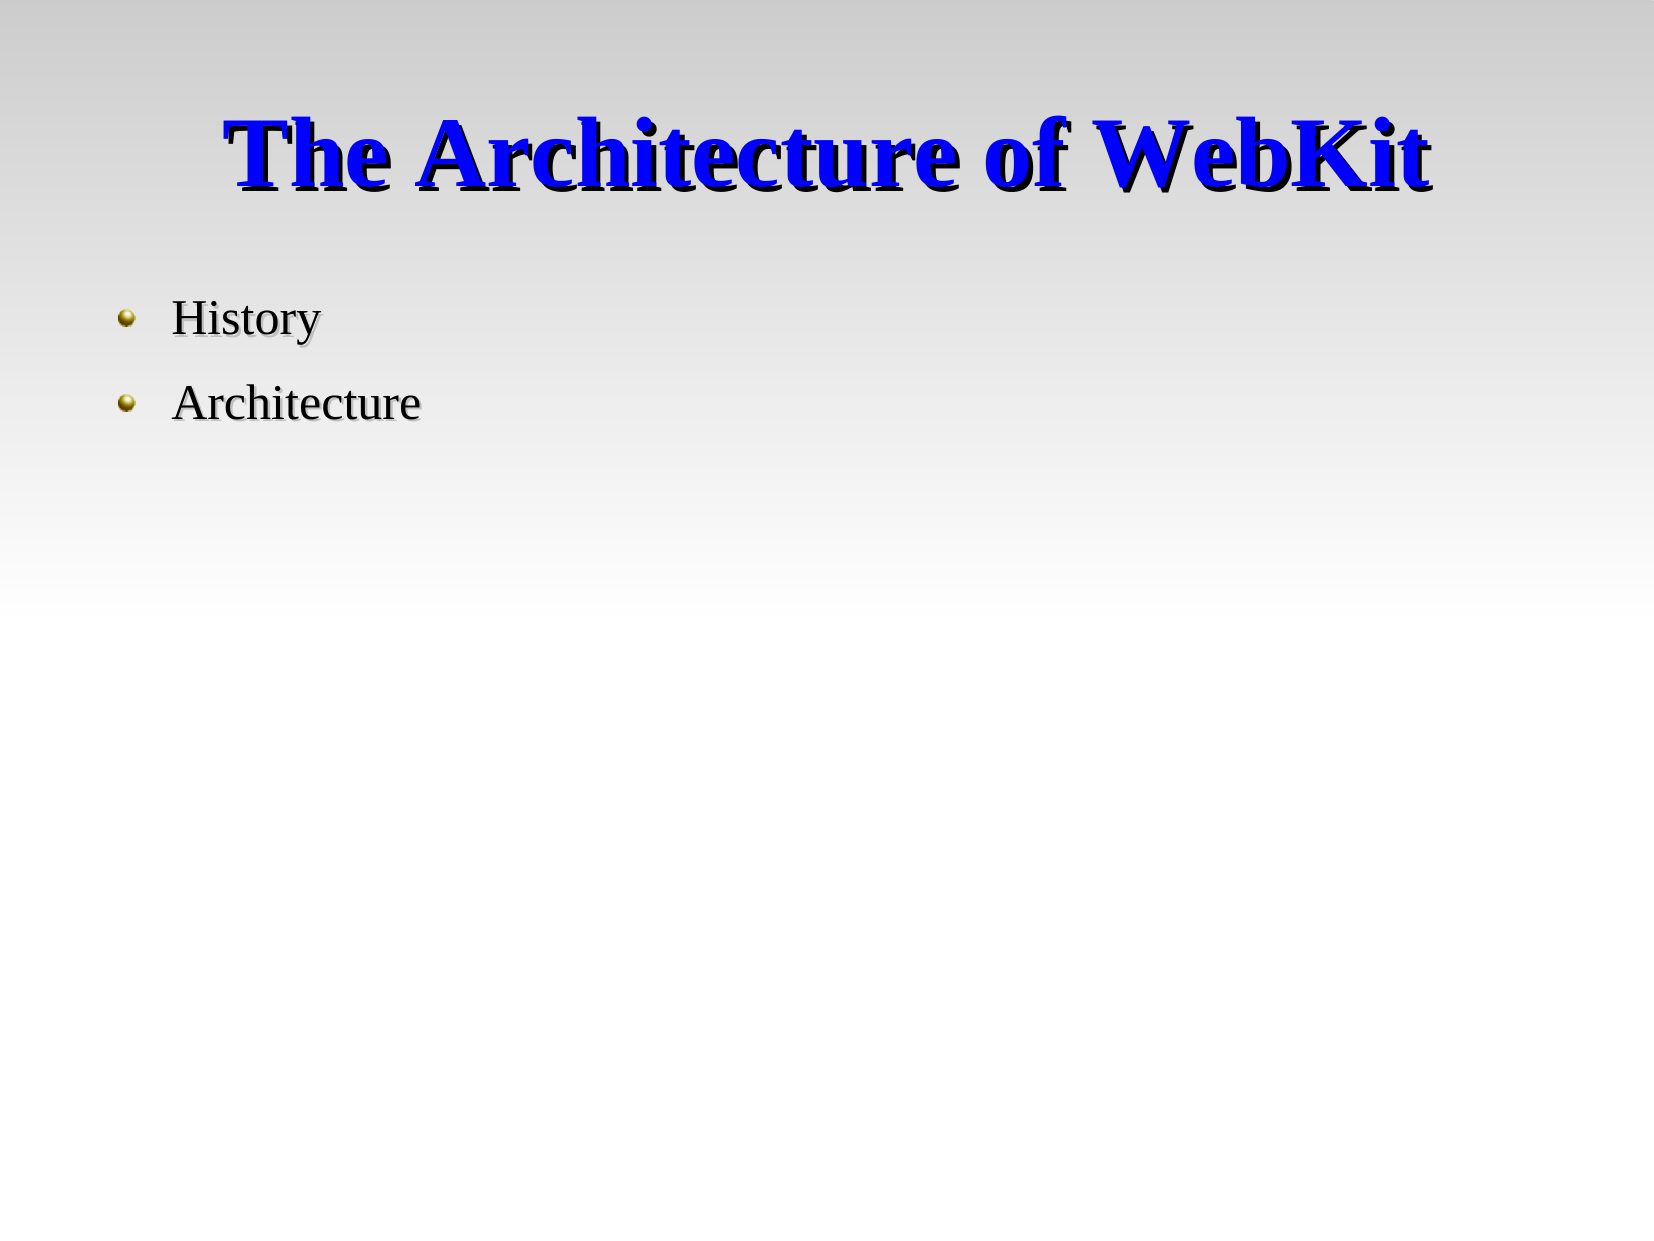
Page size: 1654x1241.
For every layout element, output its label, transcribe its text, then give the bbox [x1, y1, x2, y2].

list History Architecture [82, 290, 1571, 1109]
title The Architecture of WebKit [82, 49, 1571, 257]
